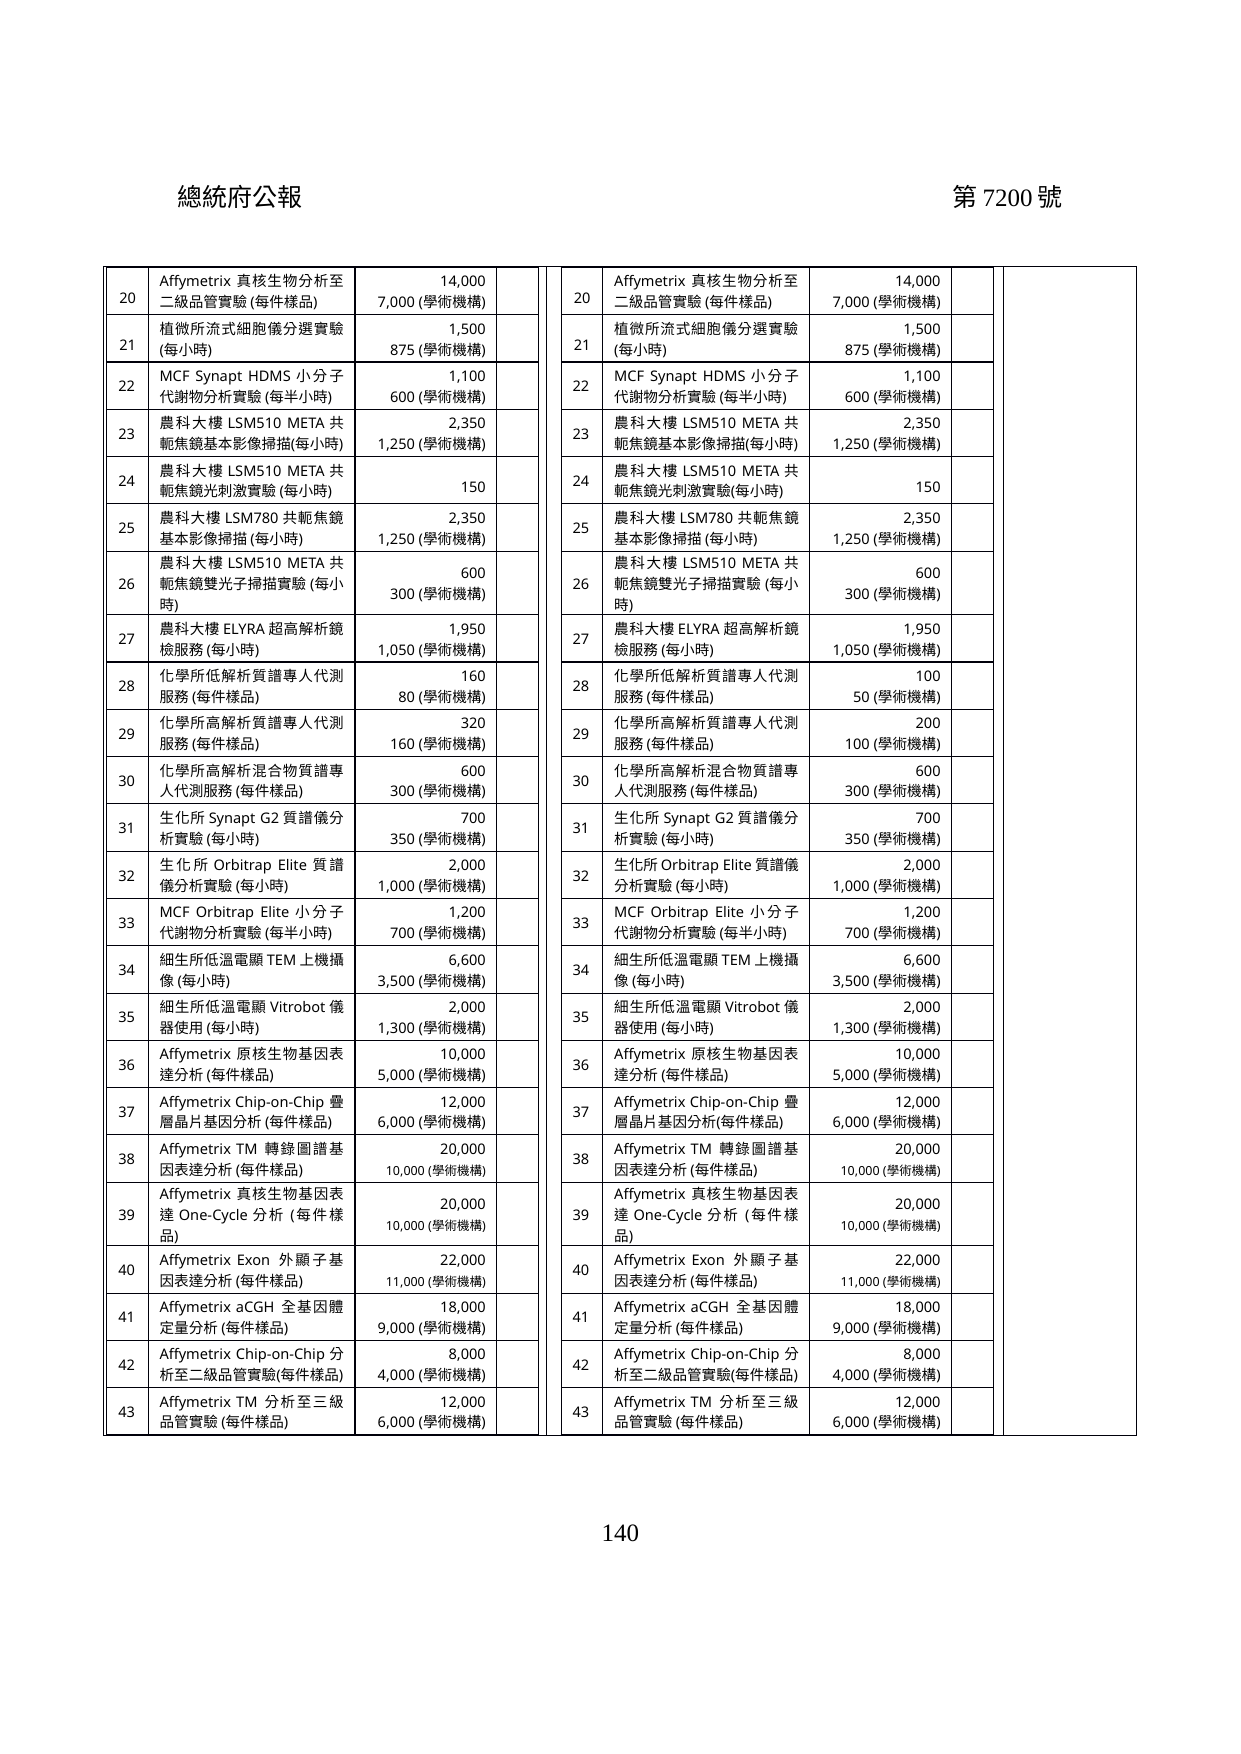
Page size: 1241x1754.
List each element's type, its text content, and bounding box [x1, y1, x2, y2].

table_cell 12,000 6,000 (學術機構) [356, 1088, 496, 1134]
table_cell 1,200 700 (學術機構) [356, 899, 496, 945]
table_cell 1,500 875 (學術機構) [810, 315, 951, 361]
table_cell 25 [562, 504, 602, 551]
table_cell 20,000 10,000 (學術機構) [356, 1135, 496, 1182]
table_cell 生化所Orbitrap Elite質譜儀分析實驗 (每小時) [603, 852, 809, 898]
table_cell [952, 1041, 993, 1087]
table_cell [952, 457, 993, 503]
table_cell [952, 1294, 993, 1340]
table_cell 100 50 (學術機構) [810, 663, 951, 709]
table_cell [952, 268, 993, 314]
table_cell [952, 363, 993, 409]
table_cell [539, 267, 546, 1435]
table_cell 植微所流式細胞儀分選實驗 (每小時) [603, 315, 809, 361]
table_cell Affymetrix Chip-on-Chip 疊層晶片基因分析(每件樣品) [603, 1088, 809, 1134]
table_cell 化學所高解析混合物質譜專人代測服務 (每件樣品) [603, 757, 809, 803]
table_cell 24 [562, 457, 602, 503]
table_cell [497, 804, 538, 851]
table_cell 農科大樓ELYRA超高解析鏡檢服務 (每小時) [149, 615, 354, 661]
table_cell MCF Orbitrap Elite小分子代謝物分析實驗 (每半小時) [149, 899, 354, 945]
table_cell [497, 1183, 538, 1245]
table_cell 34 [562, 946, 602, 992]
table_cell [952, 663, 993, 709]
table_cell 600 300 (學術機構) [810, 757, 951, 803]
table_cell 26 [107, 552, 148, 614]
table_cell [952, 946, 993, 992]
table_cell 30 [107, 757, 148, 803]
table_cell 160 80 (學術機構) [356, 663, 496, 709]
table_cell 農科大樓LSM510 META共軛焦鏡雙光子掃描實驗 (每小時) [149, 552, 354, 614]
table_cell [952, 1135, 993, 1182]
table_cell [952, 504, 993, 551]
table_cell Affymetrix TM 分析至三級品管實驗 (每件樣品) [149, 1388, 354, 1434]
table_cell 23 [562, 410, 602, 456]
table_cell [952, 1388, 993, 1434]
table_cell 43 [562, 1388, 602, 1434]
table_cell 38 [107, 1135, 148, 1182]
table_cell 農科大樓LSM510 META共軛焦鏡基本影像掃描(每小時) [149, 410, 354, 456]
table_cell 14,000 7,000 (學術機構) [810, 268, 951, 314]
table_cell 31 [107, 804, 148, 851]
table_cell 2,350 1,250 (學術機構) [810, 410, 951, 456]
table_cell 20,000 10,000 (學術機構) [810, 1183, 951, 1245]
table_cell 農科大樓ELYRA超高解析鏡檢服務 (每小時) [603, 615, 809, 661]
table_cell 8,000 4,000 (學術機構) [810, 1341, 951, 1387]
table_cell 700 350 (學術機構) [810, 804, 951, 851]
table_cell 32 [107, 852, 148, 898]
table_cell 生化所Orbitrap Elite質譜儀分析實驗 (每小時) [149, 852, 354, 898]
table_cell 700 350 (學術機構) [356, 804, 496, 851]
table_cell [952, 1341, 993, 1387]
table_cell 25 [107, 504, 148, 551]
table_cell 29 [107, 710, 148, 756]
table_cell Affymetrix Chip-on-Chip分析至二級品管實驗(每件樣品) [603, 1341, 809, 1387]
table_cell Affymetrix 原核生物基因表達分析 (每件樣品) [603, 1041, 809, 1087]
table_cell 36 [562, 1041, 602, 1087]
table_cell 29 [562, 710, 602, 756]
table_cell 2,350 1,250 (學術機構) [810, 504, 951, 551]
table_cell 2,000 1,300 (學術機構) [356, 994, 496, 1040]
table_cell [497, 504, 538, 551]
table_cell [547, 267, 561, 1435]
table_cell [497, 663, 538, 709]
table_cell 細生所低溫電顯TEM上機攝像 (每小時) [149, 946, 354, 992]
table_cell [497, 1041, 538, 1087]
table_cell [1004, 267, 1136, 1435]
table_cell Affymetrix Chip-on-Chip分析至二級品管實驗(每件樣品) [149, 1341, 354, 1387]
table_cell 20 [107, 268, 148, 314]
table_cell [497, 1135, 538, 1182]
table_cell 39 [107, 1183, 148, 1245]
table_cell [952, 757, 993, 803]
table_cell 28 [562, 663, 602, 709]
table_cell 6,600 3,500 (學術機構) [356, 946, 496, 992]
table_cell 細生所低溫電顯Vitrobot儀器使用 (每小時) [149, 994, 354, 1040]
table_cell Affymetrix 真核生物基因表達One-Cycle分析 (每件樣品) [603, 1183, 809, 1245]
table_cell [952, 1088, 993, 1134]
table_cell 化學所低解析質譜專人代測服務 (每件樣品) [603, 663, 809, 709]
table_cell [497, 710, 538, 756]
table_cell 43 [107, 1388, 148, 1434]
table_cell 1,100 600 (學術機構) [356, 363, 496, 409]
table_cell 37 [562, 1088, 602, 1134]
table_cell 22 [107, 363, 148, 409]
table_cell 1,950 1,050 (學術機構) [810, 615, 951, 661]
table_cell 20,000 10,000 (學術機構) [356, 1183, 496, 1245]
table_cell [952, 994, 993, 1040]
table_cell 8,000 4,000 (學術機構) [356, 1341, 496, 1387]
table_cell 20 [562, 268, 602, 314]
table_cell MCF Synapt HDMS小分子代謝物分析實驗 (每半小時) [603, 363, 809, 409]
table_cell 農科大樓LSM780共軛焦鏡基本影像掃描 (每小時) [149, 504, 354, 551]
table_cell [952, 804, 993, 851]
table_cell [497, 757, 538, 803]
table_cell [952, 899, 993, 945]
table_cell 30 [562, 757, 602, 803]
table_cell 12,000 6,000 (學術機構) [810, 1388, 951, 1434]
table_cell [952, 1246, 993, 1292]
table_cell 2,000 1,000 (學術機構) [810, 852, 951, 898]
table_cell [497, 457, 538, 503]
table_cell [497, 1088, 538, 1134]
table_cell 40 [107, 1246, 148, 1292]
table_cell 農科大樓LSM510 META共軛焦鏡雙光子掃描實驗 (每小時) [603, 552, 809, 614]
table_cell 1,950 1,050 (學術機構) [356, 615, 496, 661]
table_cell 化學所低解析質譜專人代測服務 (每件樣品) [149, 663, 354, 709]
table_cell 2,000 1,300 (學術機構) [810, 994, 951, 1040]
table_cell 化學所高解析質譜專人代測服務 (每件樣品) [603, 710, 809, 756]
table_cell 1,500 875 (學術機構) [356, 315, 496, 361]
table_cell 農科大樓LSM510 META共軛焦鏡基本影像掃描(每小時) [603, 410, 809, 456]
table_cell Affymetrix 真核生物分析至二級品管實驗 (每件樣品) [149, 268, 354, 314]
table_cell 化學所高解析混合物質譜專人代測服務 (每件樣品) [149, 757, 354, 803]
table_cell [497, 410, 538, 456]
table_cell 35 [107, 994, 148, 1040]
table_cell 化學所高解析質譜專人代測服務 (每件樣品) [149, 710, 354, 756]
table_cell [497, 946, 538, 992]
table_cell 10,000 5,000 (學術機構) [356, 1041, 496, 1087]
table_cell 600 300 (學術機構) [356, 552, 496, 614]
table_cell 細生所低溫電顯Vitrobot儀器使用 (每小時) [603, 994, 809, 1040]
table_cell [497, 552, 538, 614]
table_cell 12,000 6,000 (學術機構) [356, 1388, 496, 1434]
table_cell [994, 267, 1003, 1435]
table_cell 41 [107, 1294, 148, 1340]
table_cell [497, 615, 538, 661]
table_cell Affymetrix TM 轉錄圖譜基因表達分析 (每件樣品) [149, 1135, 354, 1182]
table_cell 31 [562, 804, 602, 851]
table_cell 33 [107, 899, 148, 945]
table_cell 23 [107, 410, 148, 456]
table_cell 21 [107, 315, 148, 361]
table_cell 39 [562, 1183, 602, 1245]
table_cell MCF Synapt HDMS小分子代謝物分析實驗 (每半小時) [149, 363, 354, 409]
table_cell 20,000 10,000 (學術機構) [810, 1135, 951, 1182]
table_cell 35 [562, 994, 602, 1040]
table_cell 42 [562, 1341, 602, 1387]
table_cell [952, 615, 993, 661]
table_cell 農科大樓LSM510 META共軛焦鏡光刺激實驗(每小時) [603, 457, 809, 503]
table_cell 600 300 (學術機構) [356, 757, 496, 803]
table_cell [497, 315, 538, 361]
table_cell 41 [562, 1294, 602, 1340]
table_cell 農科大樓LSM780共軛焦鏡基本影像掃描 (每小時) [603, 504, 809, 551]
table_cell Affymetrix aCGH 全基因體定量分析 (每件樣品) [149, 1294, 354, 1340]
table_cell Affymetrix Exon 外顯子基因表達分析 (每件樣品) [149, 1246, 354, 1292]
table_cell 18,000 9,000 (學術機構) [810, 1294, 951, 1340]
table_cell 2,350 1,250 (學術機構) [356, 410, 496, 456]
table_cell 14,000 7,000 (學術機構) [356, 268, 496, 314]
table_cell 600 300 (學術機構) [810, 552, 951, 614]
table_cell Affymetrix TM 轉錄圖譜基因表達分析 (每件樣品) [603, 1135, 809, 1182]
table_cell 36 [107, 1041, 148, 1087]
table_cell 42 [107, 1341, 148, 1387]
table_cell 12,000 6,000 (學術機構) [810, 1088, 951, 1134]
table_cell [497, 1294, 538, 1340]
table_cell Affymetrix TM 分析至三級品管實驗 (每件樣品) [603, 1388, 809, 1434]
table_cell [952, 315, 993, 361]
table_cell Affymetrix Chip-on-Chip 疊層晶片基因分析 (每件樣品) [149, 1088, 354, 1134]
table_cell Affymetrix 真核生物基因表達One-Cycle分析 (每件樣品) [149, 1183, 354, 1245]
table_cell 21 [562, 315, 602, 361]
table_cell 150 [810, 457, 951, 503]
table_cell 28 [107, 663, 148, 709]
table_cell 40 [562, 1246, 602, 1292]
table_cell [952, 410, 993, 456]
table_cell 37 [107, 1088, 148, 1134]
table_cell 生化所Synapt G2質譜儀分析實驗 (每小時) [603, 804, 809, 851]
table_cell 32 [562, 852, 602, 898]
table_cell Affymetrix 原核生物基因表達分析 (每件樣品) [149, 1041, 354, 1087]
table_cell MCF Orbitrap Elite小分子代謝物分析實驗 (每半小時) [603, 899, 809, 945]
table_cell [497, 363, 538, 409]
table_cell [497, 1388, 538, 1434]
table_cell 生化所Synapt G2質譜儀分析實驗 (每小時) [149, 804, 354, 851]
table_cell 26 [562, 552, 602, 614]
table_cell 22,000 11,000 (學術機構) [810, 1246, 951, 1292]
table_cell 27 [562, 615, 602, 661]
table_cell [497, 1246, 538, 1292]
table_cell [497, 899, 538, 945]
table_cell Affymetrix 真核生物分析至二級品管實驗 (每件樣品) [603, 268, 809, 314]
table_cell 38 [562, 1135, 602, 1182]
table_cell 2,350 1,250 (學術機構) [356, 504, 496, 551]
table_cell 33 [562, 899, 602, 945]
table_cell [952, 552, 993, 614]
table_cell [497, 268, 538, 314]
table_cell [497, 994, 538, 1040]
table_cell 細生所低溫電顯TEM上機攝像 (每小時) [603, 946, 809, 992]
table_cell Affymetrix aCGH 全基因體定量分析 (每件樣品) [603, 1294, 809, 1340]
table_cell 24 [107, 457, 148, 503]
table_cell 18,000 9,000 (學術機構) [356, 1294, 496, 1340]
table_cell Affymetrix Exon 外顯子基因表達分析 (每件樣品) [603, 1246, 809, 1292]
table_cell 22 [562, 363, 602, 409]
table_cell 1,100 600 (學術機構) [810, 363, 951, 409]
table_cell 200 100 (學術機構) [810, 710, 951, 756]
table_cell [952, 1183, 993, 1245]
table_cell [497, 852, 538, 898]
table_cell 27 [107, 615, 148, 661]
table_cell 150 [356, 457, 496, 503]
table_cell [952, 710, 993, 756]
table_cell 植微所流式細胞儀分選實驗 (每小時) [149, 315, 354, 361]
table_cell 10,000 5,000 (學術機構) [810, 1041, 951, 1087]
table_cell [497, 1341, 538, 1387]
table_cell [952, 852, 993, 898]
table_cell 6,600 3,500 (學術機構) [810, 946, 951, 992]
table_cell 1,200 700 (學術機構) [810, 899, 951, 945]
table_cell 2,000 1,000 (學術機構) [356, 852, 496, 898]
table_cell 農科大樓LSM510 META共軛焦鏡光刺激實驗 (每小時) [149, 457, 354, 503]
table_cell 34 [107, 946, 148, 992]
table_cell 320 160 (學術機構) [356, 710, 496, 756]
table_cell 22,000 11,000 (學術機構) [356, 1246, 496, 1292]
